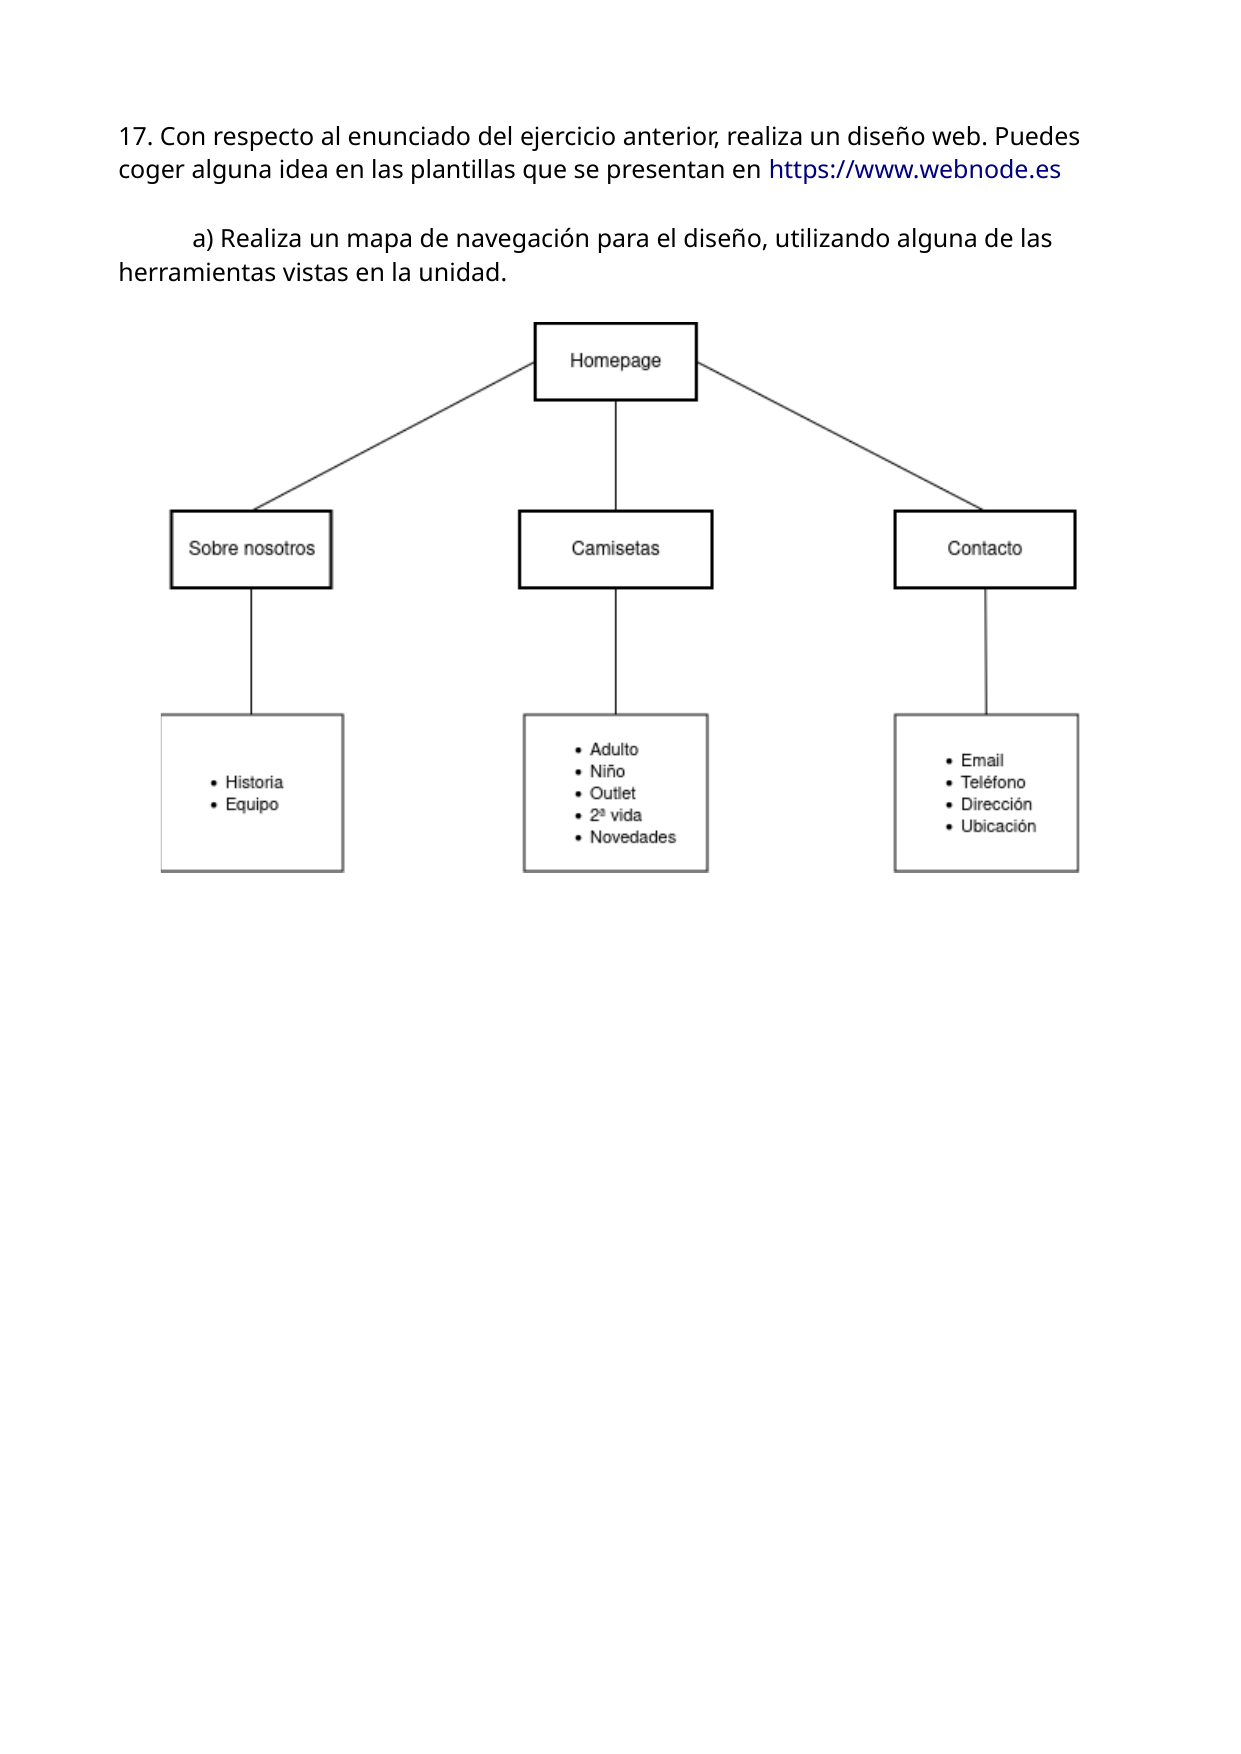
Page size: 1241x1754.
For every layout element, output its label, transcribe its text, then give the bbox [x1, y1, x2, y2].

picture [160, 322, 1080, 873]
text 17. Con respecto al enunciado del ejercicio anterior, realiza un diseño web. Puedes coger alguna idea en las plantillas que se presentan en https://www.webnode.es [118, 118, 1122, 186]
text a) Realiza un mapa de navegación para el diseño, utilizando alguna de las herramientas vistas en la unidad. [118, 220, 1122, 288]
